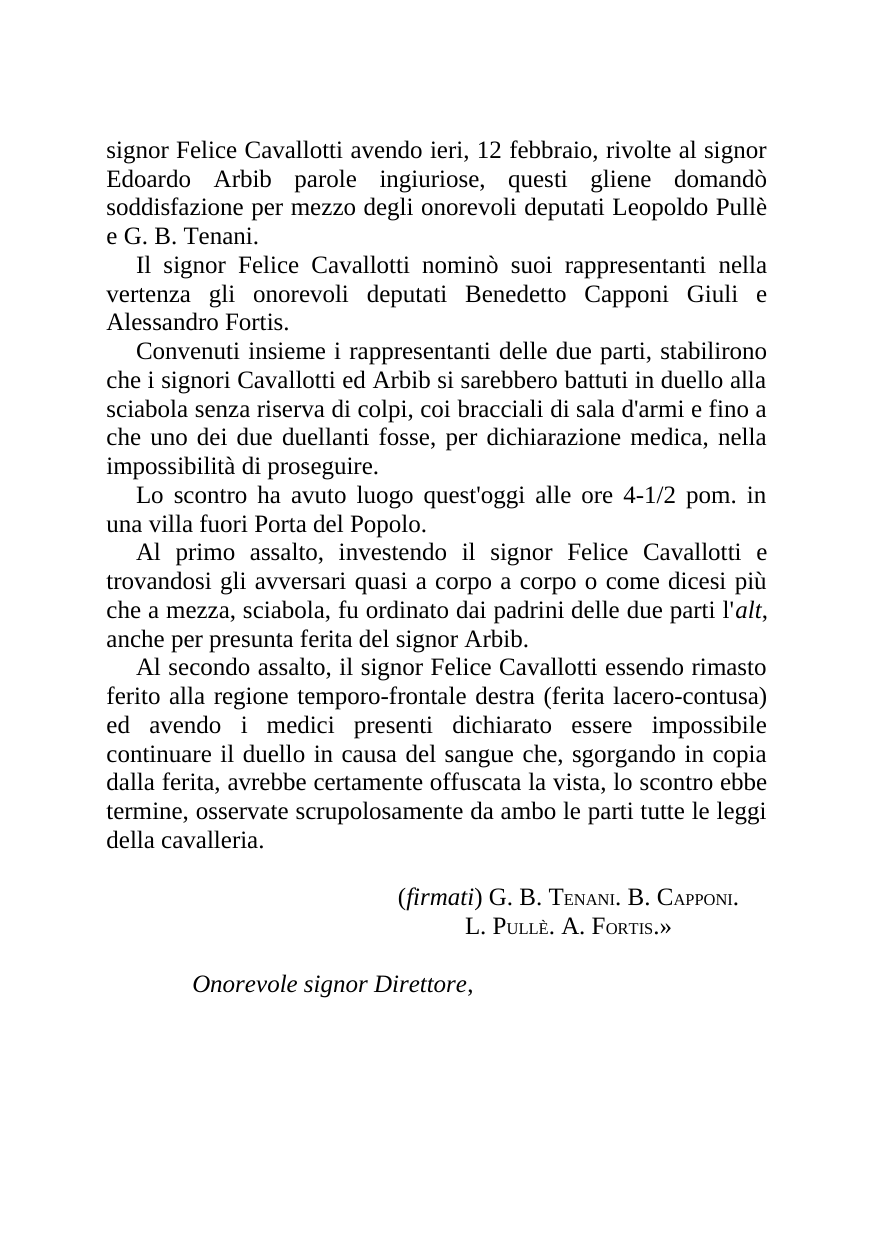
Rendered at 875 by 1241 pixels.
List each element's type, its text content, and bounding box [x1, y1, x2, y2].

text L. Pullè. A. Fortis.» [369, 911, 768, 940]
text (firmati) G. B. Tenani. B. Capponi. [369, 882, 768, 911]
text signor Felice Cavallotti avendo ieri, 12 febbraio, rivolte al signor Edoardo Arbib parole ingiuriose, questi gliene domandò soddisfazione per mezzo degli onorevoli deputati Leopoldo Pullè e G. B. Tenani. [106, 135, 768, 250]
text Convenuti insieme i rappresentanti delle due parti, stabilirono che i signori Cavallotti ed Arbib si sarebbero battuti in duello alla sciabola senza riserva di colpi, coi bracciali di sala d'armi e fino a che uno dei due duellanti fosse, per dichiarazione medica, nella impossibilità di proseguire. [106, 336, 768, 480]
text Al primo assalto, investendo il signor Felice Cavallotti e trovandosi gli avversari quasi a corpo a corpo o come dicesi più che a mezza, sciabola, fu ordinato dai padrini delle due parti l'alt, anche per presunta ferita del signor Arbib. [106, 537, 768, 652]
text Il signor Felice Cavallotti nominò suoi rappresentanti nella vertenza gli onorevoli deputati Benedetto Capponi Giuli e Alessandro Fortis. [106, 250, 768, 336]
text Lo scontro ha avuto luogo quest'oggi alle ore 4-1/2 pom. in una villa fuori Porta del Popolo. [106, 480, 768, 537]
text Al secondo assalto, il signor Felice Cavallotti essendo rimasto ferito alla regione temporo-frontale destra (ferita lacero-contusa) ed avendo i medici presenti dichiarato essere impossibile continuare il duello in causa del sangue che, sgorgando in copia dalla ferita, avrebbe certamente offuscata la vista, lo scontro ebbe termine, osservate scrupolosamente da ambo le parti tutte le leggi della cavalleria. [106, 652, 768, 854]
text Onorevole signor Direttore, [162, 969, 768, 997]
